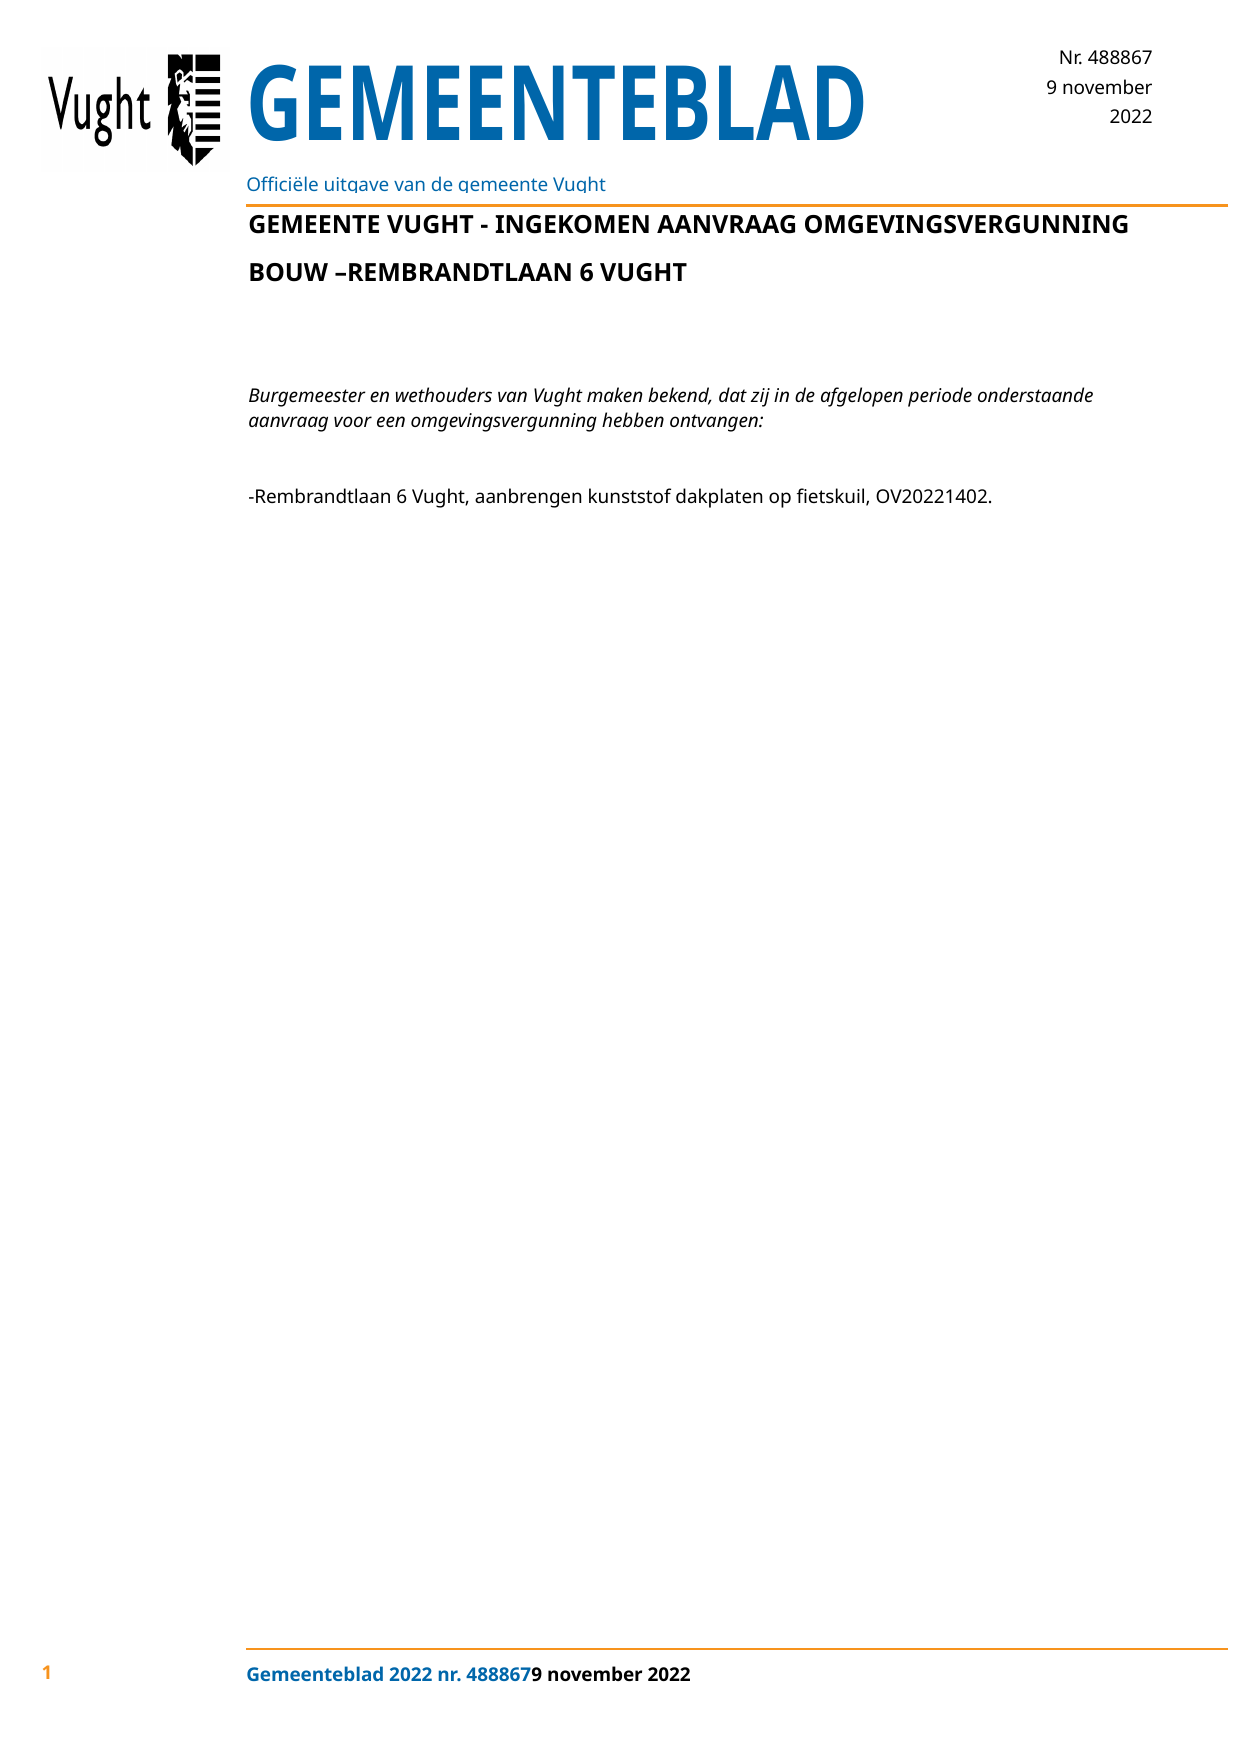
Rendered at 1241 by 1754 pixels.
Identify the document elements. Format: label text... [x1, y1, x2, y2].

text GEMEENTE VUGHT - INGEKOMEN AANVRAAG OMGEVINGSVERGUNNING BOUW –REMBRANDTLAAN 6 VUGHT [248, 207, 1152, 288]
text -Rembrandtlaan 6 Vught, aanbrengen kunststof dakplaten op fietskuil, OV20221402. [248, 484, 1152, 509]
picture [41, 47, 231, 172]
text Burgemeester en wethouders van Vught maken bekend, dat zij in de afgelopen periode onderstaande aanvraag voor een omgevingsvergunning hebben ontvangen: [248, 382, 1152, 433]
